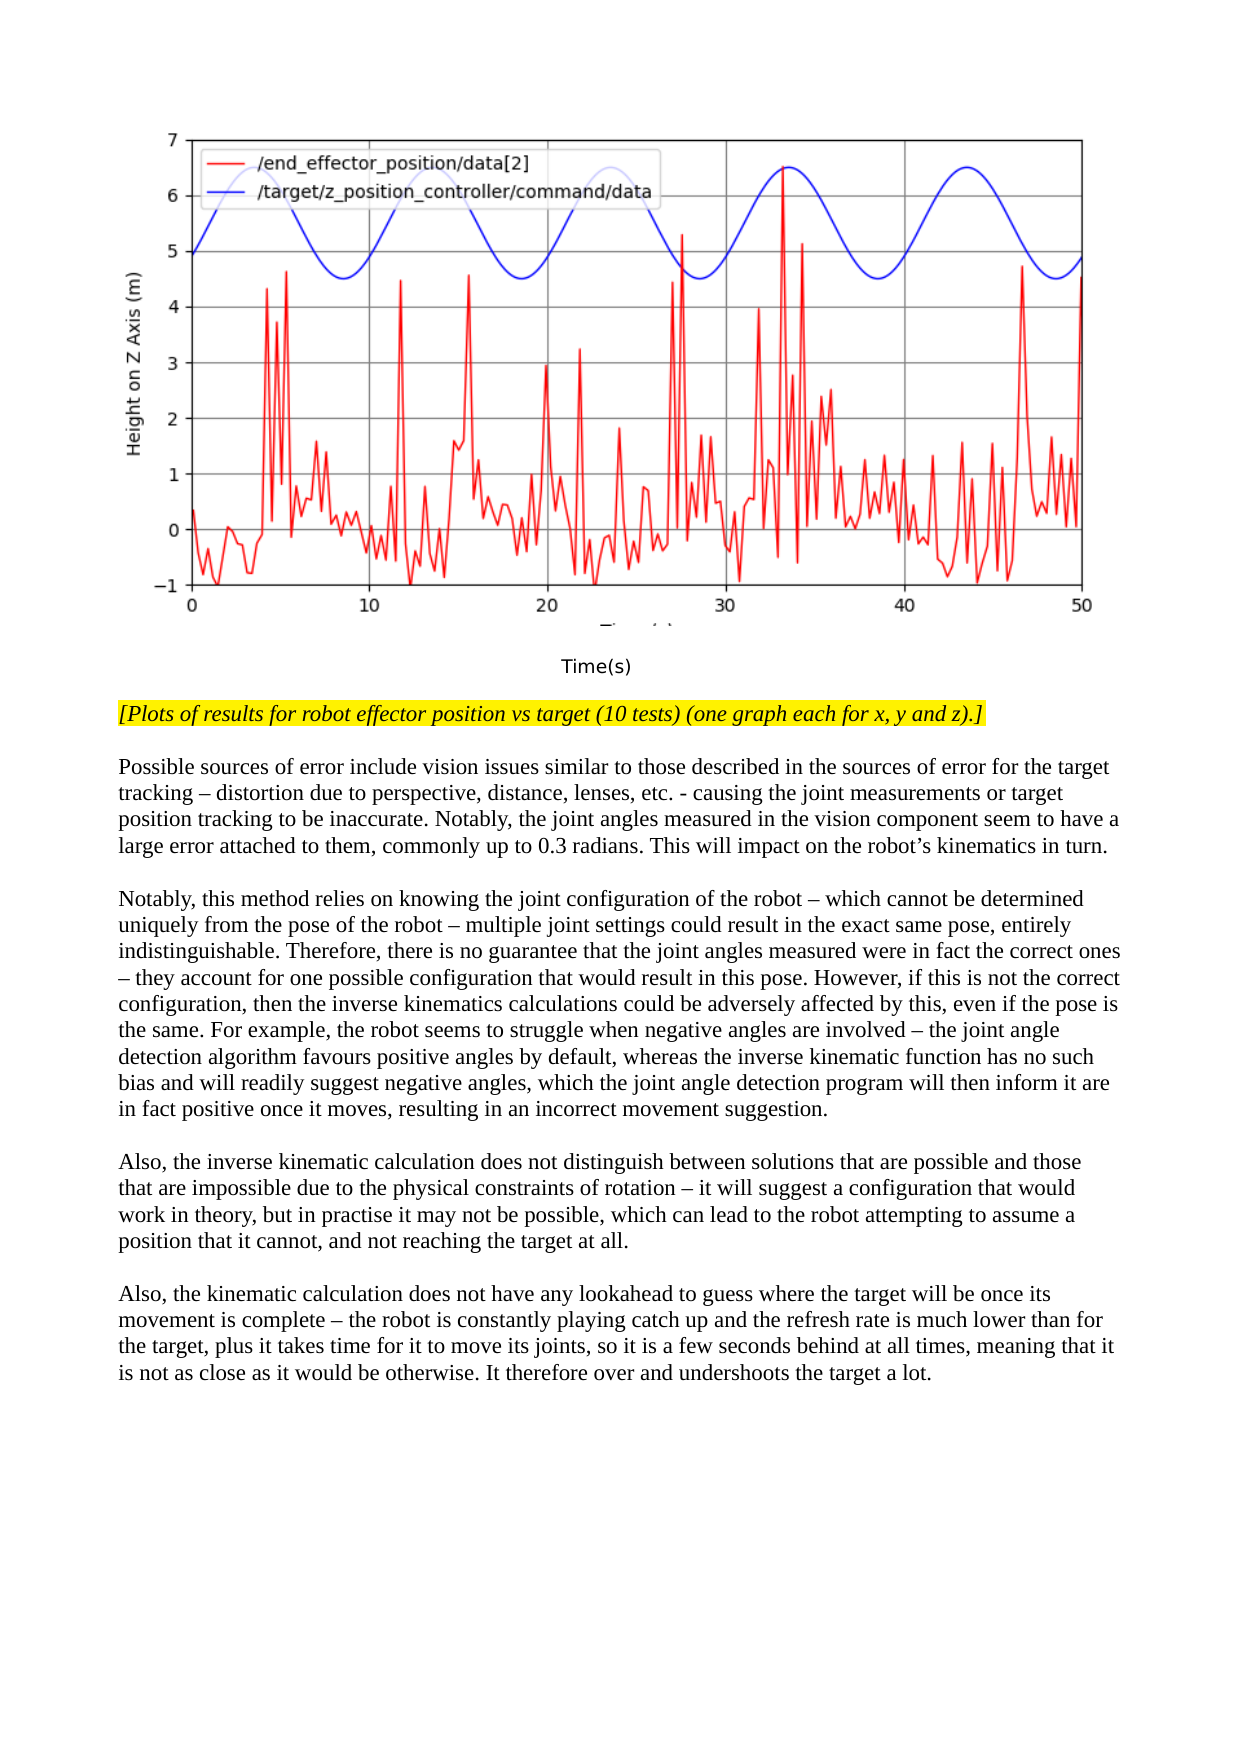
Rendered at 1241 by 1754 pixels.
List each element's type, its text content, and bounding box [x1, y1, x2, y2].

text Also, the inverse kinematic calculation does not distinguish between solutions that are possible and those that are impossible due to the physical constraints of rotation – it will suggest a configuration that would work in theory, but in practise it may not be possible, which can lead to the robot attempting to assume a position that it cannot, and not reaching the target at all. [118, 1148, 1122, 1253]
text Time(s) [118, 652, 1122, 678]
text Notably, this method relies on knowing the joint configuration of the robot – which cannot be determined uniquely from the pose of the robot – multiple joint settings could result in the exact same pose, entirely indistinguishable. Therefore, there is no guarantee that the joint angles measured were in fact the correct ones – they account for one possible configuration that would result in this pose. However, if this is not the correct configuration, then the inverse kinematics calculations could be adversely affected by this, even if the pose is the same. For example, the robot seems to struggle when negative angles are involved – the joint angle detection algorithm favours positive angles by default, whereas the inverse kinematic function has no such bias and will readily suggest negative angles, which the joint angle detection program will then inform it are in fact positive once it moves, resulting in an incorrect movement suggestion. [118, 884, 1122, 1122]
text Possible sources of error include vision issues similar to those described in the sources of error for the target tracking – distortion due to perspective, distance, lenses, etc. - causing the joint measurements or target position tracking to be inaccurate. Notably, the joint angles measured in the vision component seem to have a large error attached to them, commonly up to 0.3 radians. This will impact on the robot’s kinematics in turn. [118, 753, 1122, 858]
text [Plots of results for robot effector position vs target (10 tests) (one graph each for x, y and z).] [118, 700, 1122, 726]
text Also, the kinematic calculation does not have any lookahead to guess where the target will be once its movement is complete – the robot is constantly playing catch up and the refresh rate is much lower than for the target, plus it takes time for it to move its joints, so it is a few seconds behind at all times, meaning that it is not as close as it would be otherwise. It therefore over and undershoots the target a lot. [118, 1280, 1122, 1385]
picture [118, 118, 1123, 626]
